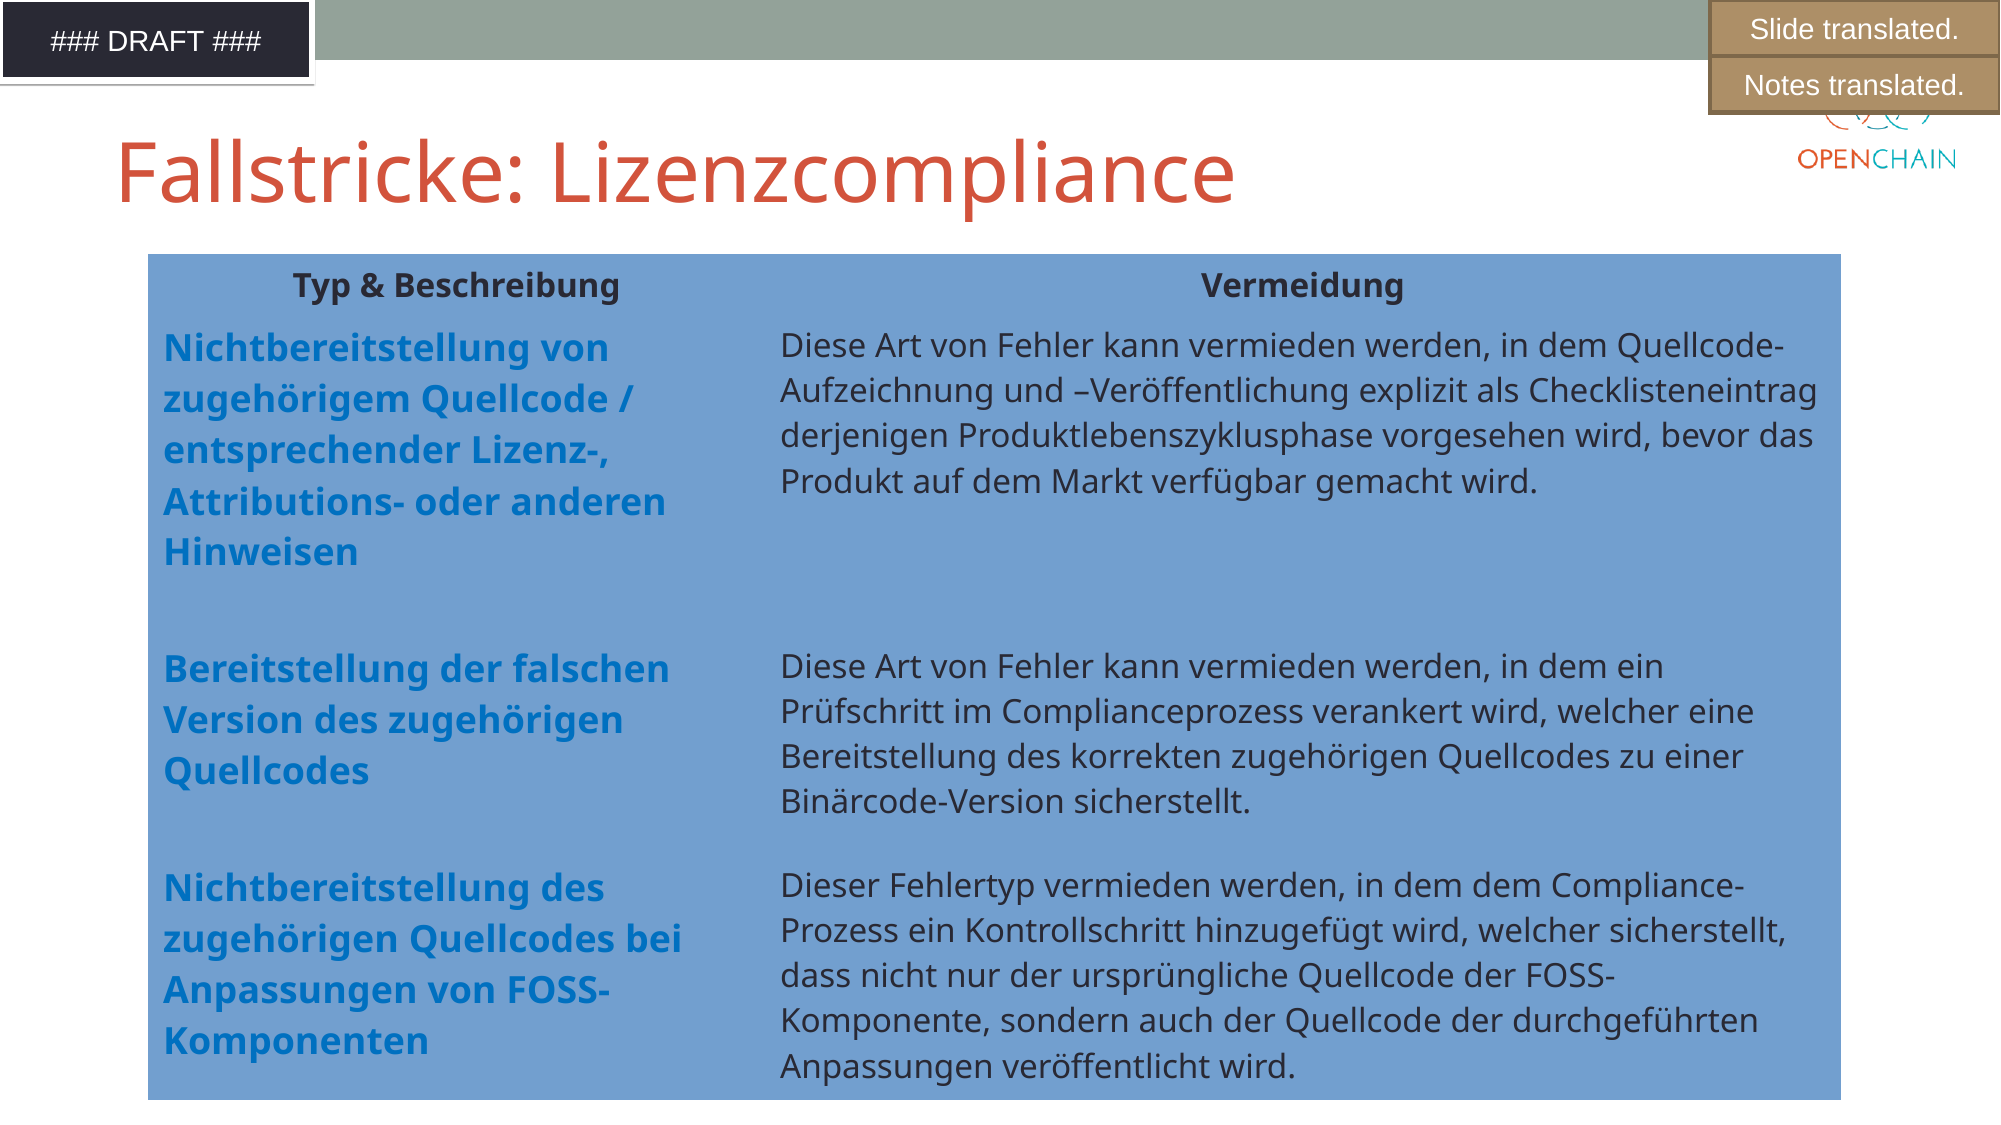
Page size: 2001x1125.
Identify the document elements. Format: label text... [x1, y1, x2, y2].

table_header Vermeidung [766, 254, 1841, 314]
table_cell Nichtbereitstellung des zugehörigen Quellcodes bei Anpassungen von FOSS-Komponenten [148, 854, 766, 1100]
title Fallstricke: Lizenzcompliance [99, 87, 1900, 251]
text_box Slide translated. [1710, 0, 2000, 56]
table_cell Nichtbereitstellung von zugehörigem Quellcode / entsprechender Lizenz-, Attributions- oder anderen Hinweisen [148, 314, 766, 635]
table_header Typ & Beschreibung [148, 254, 766, 314]
table_cell Diese Art von Fehler kann vermieden werden, in dem ein Prüfschritt im Complianceprozess verankert wird, welcher eine Bereitstellung des korrekten zugehörigen Quellcodes zu einer Binärcode-Version sicherstellt. [766, 635, 1841, 854]
table_cell Bereitstellung der falschen Version des zugehörigen Quellcodes [148, 635, 766, 854]
text_box Notes translated. [1710, 56, 2000, 113]
table_cell Dieser Fehlertyp vermieden werden, in dem dem Compliance-Prozess ein Kontrollschritt hinzugefügt wird, welcher sicherstellt, dass nicht nur der ursprüngliche Quellcode der FOSS-Komponente, sondern auch der Quellcode der durchgeführten Anpassungen veröffentlicht wird. [766, 854, 1841, 1100]
table_cell Diese Art von Fehler kann vermieden werden, in dem Quellcode-Aufzeichnung und –Veröffentlichung explizit als Checklisteneintrag derjenigen Produktlebenszyklusphase vorgesehen wird, bevor das Produkt auf dem Markt verfügbar gemacht wird. [766, 314, 1841, 635]
